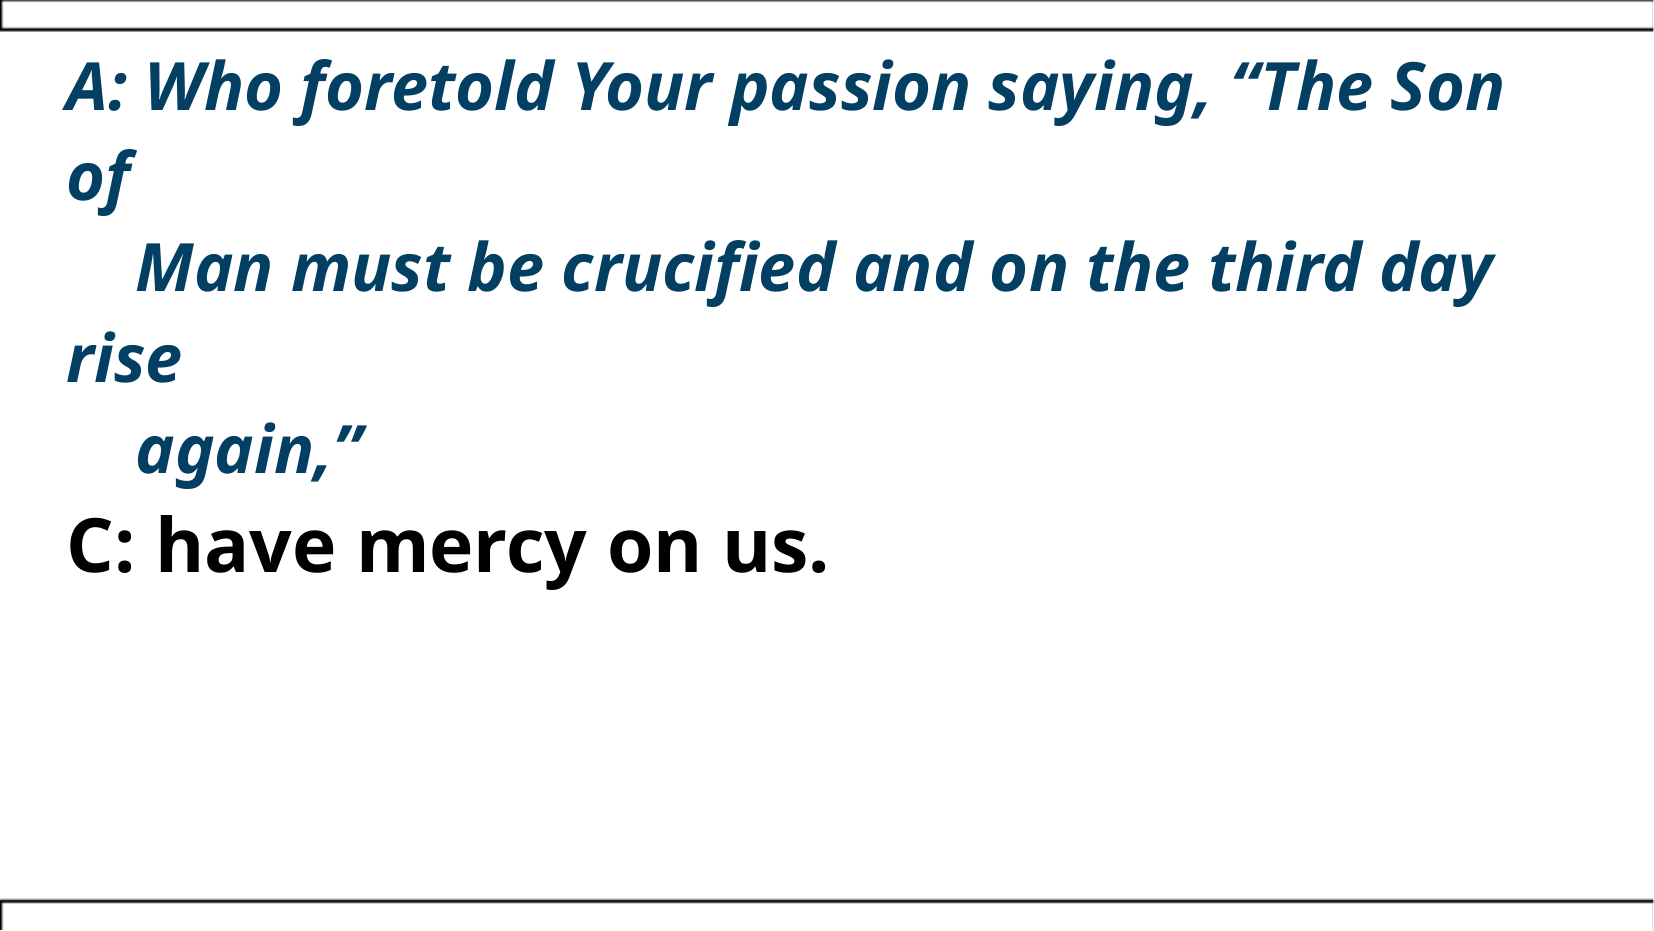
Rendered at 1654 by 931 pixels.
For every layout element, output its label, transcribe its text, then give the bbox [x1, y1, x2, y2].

picture [0, 0, 1654, 930]
text_box A: Who foretold Your passion saying, “The Son of Man must be crucified and on the third day rise again,” C: have mercy on us. [51, 31, 1597, 413]
